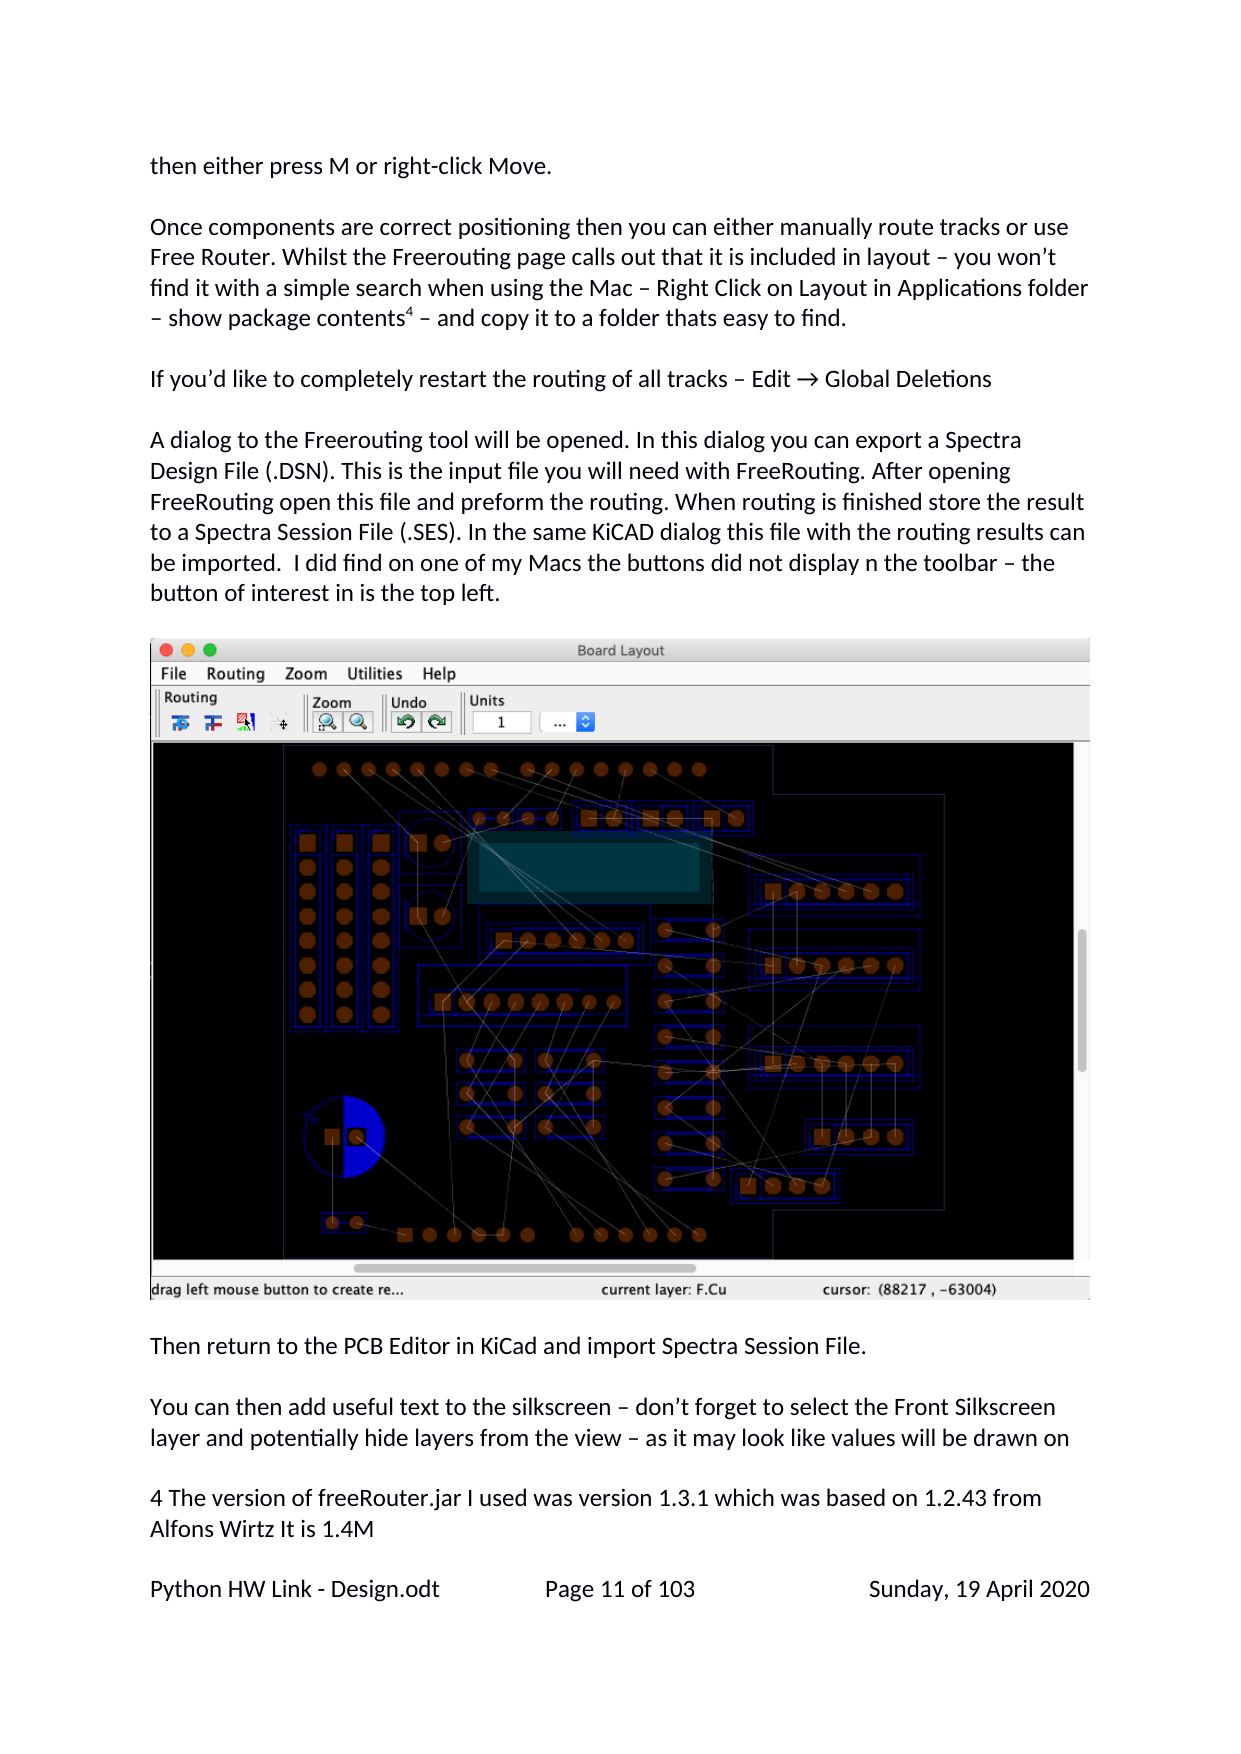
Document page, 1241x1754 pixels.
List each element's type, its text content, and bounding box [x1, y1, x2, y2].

text Then return to the PCB Editor in KiCad and import Spectra Session File. [150, 1330, 1090, 1361]
text The version of freeRouter.jar I used was version 1.3.1 which was based on 1.2.43 from Alfons Wirtz It is 1.4M [150, 1482, 1090, 1543]
text then either press M or right-click Move. [150, 150, 1090, 181]
text You can then add useful text to the silkscreen – don’t forget to select the Front Silkscreen layer and potentially hide layers from the view – as it may look like values will be drawn on [150, 1391, 1090, 1452]
text If you’d like to completely restart the routing of all tracks – Edit → Global Deletions [150, 364, 1090, 394]
picture [150, 638, 1091, 1300]
text Once components are correct positioning then you can either manually route tracks or use Free Router. Whilst the Freerouting page calls out that it is included in layout – you won’t find it with a simple search when using the Mac – Right Click on Layout in Applications folder – show package contents – and copy it to a folder thats easy to find. [150, 211, 1090, 333]
text A dialog to the Freerouting tool will be opened. In this dialog you can export a Spectra Design File (.DSN). This is the input file you will need with FreeRouting. After opening FreeRouting open this file and preform the routing. When routing is finished store the result to a Spectra Session File (.SES). In the same KiCAD dialog this file with the routing results can be imported. I did find on one of my Macs the buttons did not display n the toolbar – the button of interest in is the top left. [150, 425, 1090, 608]
